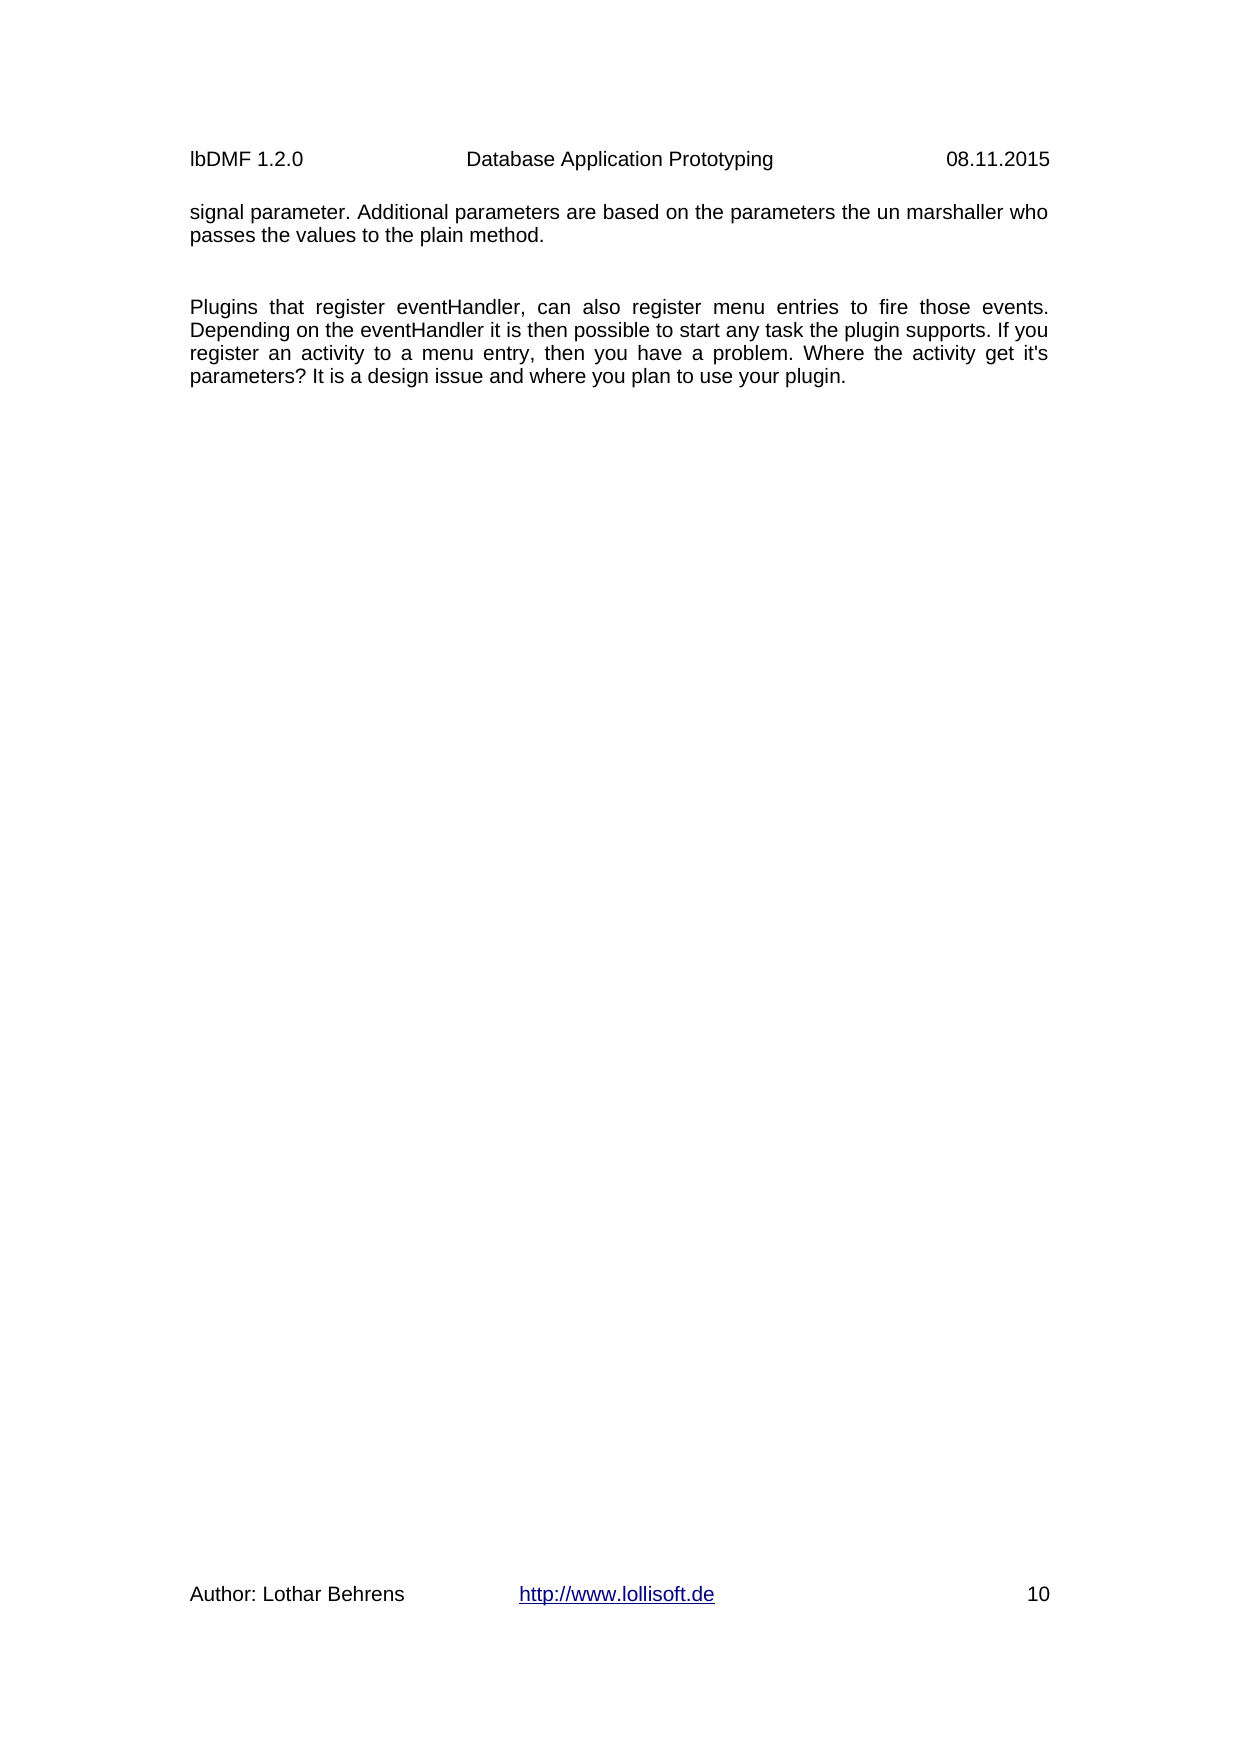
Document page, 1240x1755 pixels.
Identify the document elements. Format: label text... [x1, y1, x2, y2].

text signal parameter. Additional parameters are based on the parameters the un marshaller who passes the values to the plain method. [189, 201, 1050, 247]
text Plugins that register eventHandler, can also register menu entries to fire those events. Depending on the eventHandler it is then possible to start any task the plugin supports. If you register an activity to a menu entry, then you have a problem. Where the activity get it's parameters? It is a design issue and where you plan to use your plugin. [189, 295, 1050, 388]
